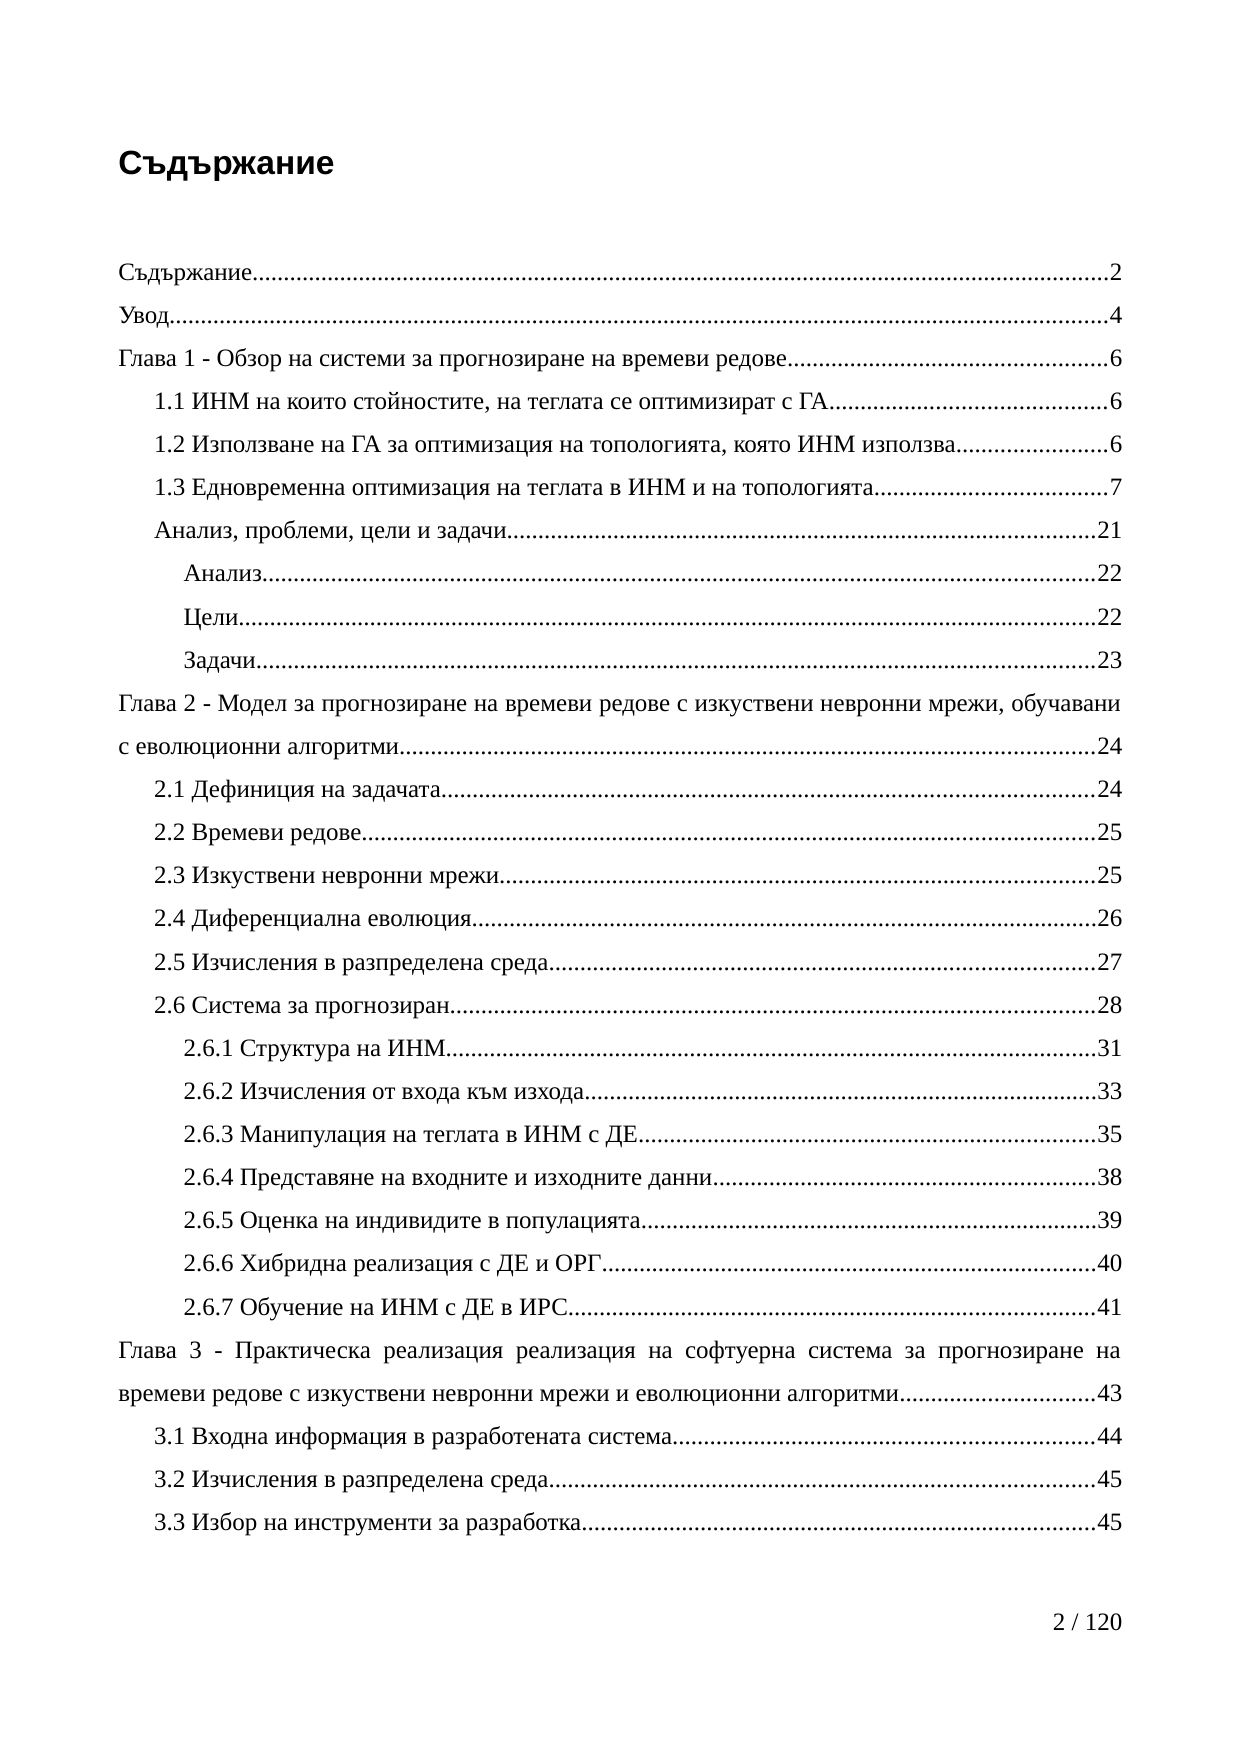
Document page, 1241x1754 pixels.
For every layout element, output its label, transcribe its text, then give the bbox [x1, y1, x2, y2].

text Глава 3 - Практическа реализация реализация на софтуерна система за прогнозиране на времеви редове с изкуствени невронни мрежи и еволюционни алгоритми 43 [118, 1335, 1122, 1407]
text 3.2 Изчисления в разпределена среда 45 [148, 1464, 1122, 1493]
text Увод 4 [118, 300, 1122, 328]
text 2.6.4 Представяне на входните и изходните данни 38 [177, 1162, 1122, 1191]
text 2.5 Изчисления в разпределена среда 27 [148, 947, 1122, 975]
text 2.3 Изкуствени невронни мрежи 25 [148, 860, 1122, 889]
text Глава 2 - Модел за прогнозиране на времеви редове с изкуствени невронни мрежи, обучавани с еволюционни алгоритми 24 [118, 688, 1122, 760]
subtitle Съдържание [118, 143, 1122, 182]
text 2.6.1 Структура на ИНМ 31 [177, 1033, 1122, 1062]
text 2.4 Диференциална еволюция 26 [148, 903, 1122, 932]
text 3.1 Входна информация в разработената система 44 [148, 1421, 1122, 1450]
text 2.6.5 Оценка на индивидите в популацията 39 [177, 1205, 1122, 1234]
text Анализ, проблеми, цели и задачи 21 [148, 515, 1122, 544]
text 2.6.7 Обучение на ИНМ с ДЕ в ИРС 41 [177, 1292, 1122, 1320]
text 1.3 Едновременна оптимизация на теглата в ИНМ и на топологията 7 [148, 472, 1122, 501]
text 2.6 Система за прогнозиран 28 [148, 990, 1122, 1018]
text Съдържание 2 [118, 257, 1122, 285]
text Анализ 22 [177, 558, 1122, 587]
text 2.6.3 Манипулация на теглата в ИНМ с ДЕ 35 [177, 1119, 1122, 1148]
text Глава 1 - Обзор на системи за прогнозиране на времеви редове 6 [118, 343, 1122, 372]
text 2.1 Дефиниция на задачата 24 [148, 774, 1122, 803]
text 2.6.2 Изчисления от входа към изхода 33 [177, 1076, 1122, 1105]
text Задачи 23 [177, 645, 1122, 673]
text 1.2 Използване на ГА за оптимизация на топологията, която ИНМ използва 6 [148, 429, 1122, 458]
text 3.3 Избор на инструменти за разработка 45 [148, 1507, 1122, 1536]
text 1.1 ИНМ на които стойностите, на теглата се оптимизират с ГА 6 [148, 386, 1122, 415]
text 2.6.6 Хибридна реализация с ДЕ и ОРГ 40 [177, 1248, 1122, 1277]
text Цели 22 [177, 602, 1122, 630]
text 2.2 Времеви редове 25 [148, 817, 1122, 846]
